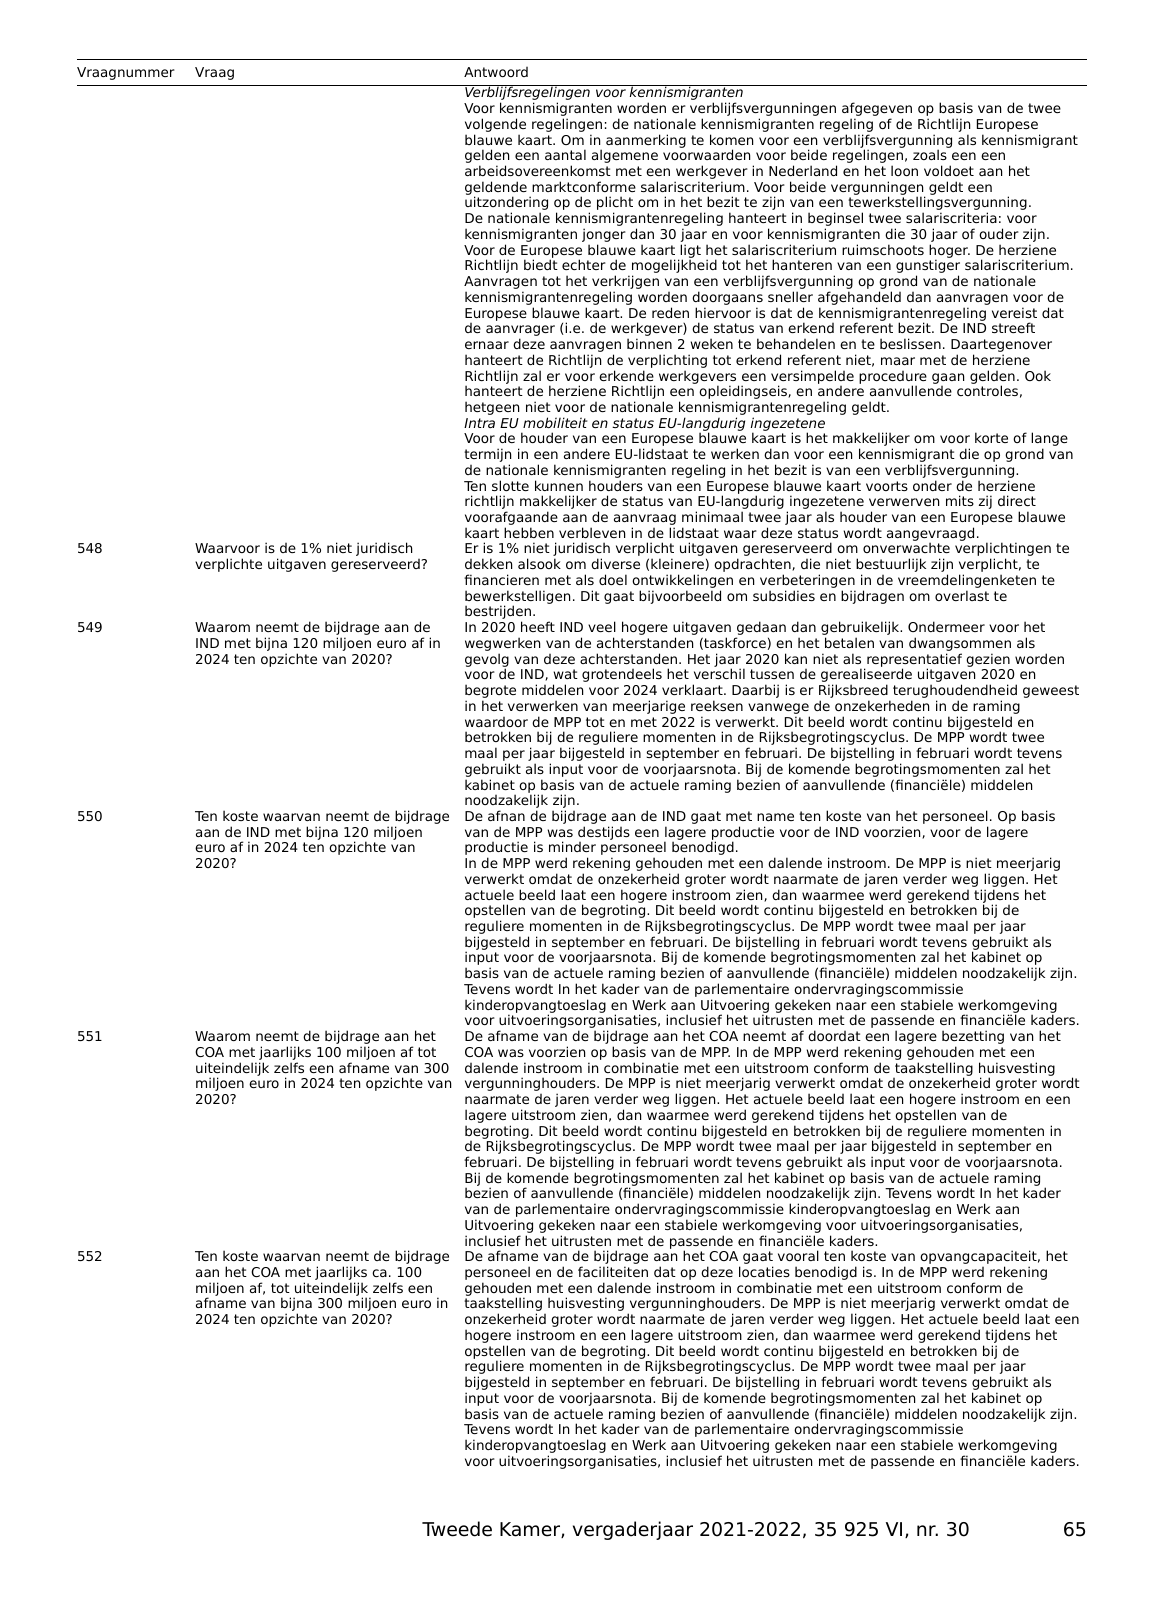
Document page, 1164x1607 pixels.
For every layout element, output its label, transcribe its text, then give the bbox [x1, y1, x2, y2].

table_cell In 2020 heeft IND veel hogere uitgaven gedaan dan gebruikelijk. Ondermeer voor het wegwerken van de achterstanden (taskforce) en het betalen van dwangsommen als gevolg van deze achterstanden. Het jaar 2020 kan niet als representatief gezien worden voor de IND, wat grotendeels het verschil tussen de gerealiseerde uitgaven 2020 en begrote middelen voor 2024 verklaart. Daarbij is er Rijksbreed terughoudendheid geweest in het verwerken van meerjarige reeksen vanwege de onzekerheden in de raming waardoor de MPP tot en met 2022 is verwerkt. Dit beeld wordt continu bijgesteld en betrokken bij de reguliere momenten in de Rijksbegrotingscyclus. De MPP wordt twee maal per jaar bijgesteld in september en februari. De bijstelling in februari wordt tevens gebruikt als input voor de voorjaarsnota. Bij de komende begrotingsmomenten zal het kabinet op basis van de actuele raming bezien of aanvullende (financiële) middelen noodzakelijk zijn. [458, 620, 1087, 809]
table_cell Er is 1% niet juridisch verplicht uitgaven gereserveerd om onverwachte verplichtingen te dekken alsook om diverse (kleinere) opdrachten, die niet bestuurlijk zijn verplicht, te financieren met als doel ontwikkelingen en verbeteringen in de vreemdelingenketen te bewerkstelligen. Dit gaat bijvoorbeeld om subsidies en bijdragen om overlast te bestrijden. [458, 541, 1087, 620]
table_cell De afname van de bijdrage aan het COA neemt af doordat een lagere bezetting van het COA was voorzien op basis van de MPP. In de MPP werd rekening gehouden met een dalende instroom in combinatie met een uitstroom conform de taakstelling huisvesting vergunninghouders. De MPP is niet meerjarig verwerkt omdat de onzekerheid groter wordt naarmate de jaren verder weg liggen. Het actuele beeld laat een hogere instroom en een lagere uitstroom zien, dan waarmee werd gerekend tijdens het opstellen van de begroting. Dit beeld wordt continu bijgesteld en betrokken bij de reguliere momenten in de Rijksbegrotingscyclus. De MPP wordt twee maal per jaar bijgesteld in september en februari. De bijstelling in februari wordt tevens gebruikt als input voor de voorjaarsnota. Bij de komende begrotingsmomenten zal het kabinet op basis van de actuele raming bezien of aanvullende (financiële) middelen noodzakelijk zijn. Tevens wordt In het kader van de parlementaire ondervragingscommissie kinderopvangtoeslag en Werk aan Uitvoering gekeken naar een stabiele werkomgeving voor uitvoeringsorganisaties, inclusief het uitrusten met de passende en financiële kaders. [458, 1029, 1087, 1249]
table_cell Waarom neemt de bijdrage aan de IND met bijna 120 miljoen euro af in 2024 ten opzichte van 2020? [189, 620, 458, 809]
table_cell 548 [77, 541, 189, 620]
table_cell Waarom neemt de bijdrage aan het COA met jaarlijks 100 miljoen af tot uiteindelijk zelfs een afname van 300 miljoen euro in 2024 ten opzichte van 2020? [189, 1029, 458, 1249]
table_cell [77, 86, 189, 541]
table_cell 550 [77, 809, 189, 1029]
table_cell 552 [77, 1249, 189, 1469]
table_header Antwoord [458, 60, 1087, 85]
table_header Vraag [189, 60, 458, 85]
table_cell Verblijfsregelingen voor kennismigranten Voor kennismigranten worden er verblijfsvergunningen afgegeven op basis van de twee volgende regelingen: de nationale kennismigranten regeling of de Richtlijn Europese blauwe kaart. Om in aanmerking te komen voor een verblijfsvergunning als kennismigrant gelden een aantal algemene voorwaarden voor beide regelingen, zoals een een arbeidsovereenkomst met een werkgever in Nederland en het loon voldoet aan het geldende marktconforme salariscriterium. Voor beide vergunningen geldt een uitzondering op de plicht om in het bezit te zijn van een tewerkstellingsvergunning. De nationale kennismigrantenregeling hanteert in beginsel twee salariscriteria: voor kennismigranten jonger dan 30 jaar en voor kennismigranten die 30 jaar of ouder zijn. Voor de Europese blauwe kaart ligt het salariscriterium ruimschoots hoger. De herziene Richtlijn biedt echter de mogelijkheid tot het hanteren van een gunstiger salariscriterium. Aanvragen tot het verkrijgen van een verblijfsvergunning op grond van de nationale kennismigrantenregeling worden doorgaans sneller afgehandeld dan aanvragen voor de Europese blauwe kaart. De reden hiervoor is dat de kennismigrantenregeling vereist dat de aanvrager (i.e. de werkgever) de status van erkend referent bezit. De IND streeft ernaar deze aanvragen binnen 2 weken te behandelen en te beslissen. Daartegenover hanteert de Richtlijn de verplichting tot erkend referent niet, maar met de herziene Richtlijn zal er voor erkende werkgevers een versimpelde procedure gaan gelden. Ook hanteert de herziene Richtlijn een opleidingseis, en andere aanvullende controles, hetgeen niet voor de nationale kennismigrantenregeling geldt. Intra EU mobiliteit en status EU-langdurig ingezetene Voor de houder van een Europese blauwe kaart is het makkelijker om voor korte of lange termijn in een andere EU-lidstaat te werken dan voor een kennismigrant die op grond van de nationale kennismigranten regeling in het bezit is van een verblijfsvergunning. Ten slotte kunnen houders van een Europese blauwe kaart voorts onder de herziene richtlijn makkelijker de status van EU-langdurig ingezetene verwerven mits zij direct voorafgaande aan de aanvraag minimaal twee jaar als houder van een Europese blauwe kaart hebben verbleven in de lidstaat waar deze status wordt aangevraagd. [458, 86, 1087, 541]
table_cell Waarvoor is de 1% niet juridisch verplichte uitgaven gereserveerd? [189, 541, 458, 620]
table_cell Ten koste waarvan neemt de bijdrage aan de IND met bijna 120 miljoen euro af in 2024 ten opzichte van 2020? [189, 809, 458, 1029]
table_header Vraagnummer [77, 60, 189, 85]
table_cell De afnan de bijdrage aan de IND gaat met name ten koste van het personeel. Op basis van de MPP was destijds een lagere productie voor de IND voorzien, voor de lagere productie is minder personeel benodigd. In de MPP werd rekening gehouden met een dalende instroom. De MPP is niet meerjarig verwerkt omdat de onzekerheid groter wordt naarmate de jaren verder weg liggen. Het actuele beeld laat een hogere instroom zien, dan waarmee werd gerekend tijdens het opstellen van de begroting. Dit beeld wordt continu bijgesteld en betrokken bij de reguliere momenten in de Rijksbegrotingscyclus. De MPP wordt twee maal per jaar bijgesteld in september en februari. De bijstelling in februari wordt tevens gebruikt als input voor de voorjaarsnota. Bij de komende begrotingsmomenten zal het kabinet op basis van de actuele raming bezien of aanvullende (financiële) middelen noodzakelijk zijn. Tevens wordt In het kader van de parlementaire ondervragingscommissie kinderopvangtoeslag en Werk aan Uitvoering gekeken naar een stabiele werkomgeving voor uitvoeringsorganisaties, inclusief het uitrusten met de passende en financiële kaders. [458, 809, 1087, 1029]
table_cell [189, 86, 458, 541]
table_cell Ten koste waarvan neemt de bijdrage aan het COA met jaarlijks ca. 100 miljoen af, tot uiteindelijk zelfs een afname van bijna 300 miljoen euro in 2024 ten opzichte van 2020? [189, 1249, 458, 1469]
table_cell 549 [77, 620, 189, 809]
table_cell De afname van de bijdrage aan het COA gaat vooral ten koste van opvangcapaciteit, het personeel en de faciliteiten dat op deze locaties benodigd is. In de MPP werd rekening gehouden met een dalende instroom in combinatie met een uitstroom conform de taakstelling huisvesting vergunninghouders. De MPP is niet meerjarig verwerkt omdat de onzekerheid groter wordt naarmate de jaren verder weg liggen. Het actuele beeld laat een hogere instroom en een lagere uitstroom zien, dan waarmee werd gerekend tijdens het opstellen van de begroting. Dit beeld wordt continu bijgesteld en betrokken bij de reguliere momenten in de Rijksbegrotingscyclus. De MPP wordt twee maal per jaar bijgesteld in september en februari. De bijstelling in februari wordt tevens gebruikt als input voor de voorjaarsnota. Bij de komende begrotingsmomenten zal het kabinet op basis van de actuele raming bezien of aanvullende (financiële) middelen noodzakelijk zijn. Tevens wordt In het kader van de parlementaire ondervragingscommissie kinderopvangtoeslag en Werk aan Uitvoering gekeken naar een stabiele werkomgeving voor uitvoeringsorganisaties, inclusief het uitrusten met de passende en financiële kaders. [458, 1249, 1087, 1469]
table_cell 551 [77, 1029, 189, 1249]
